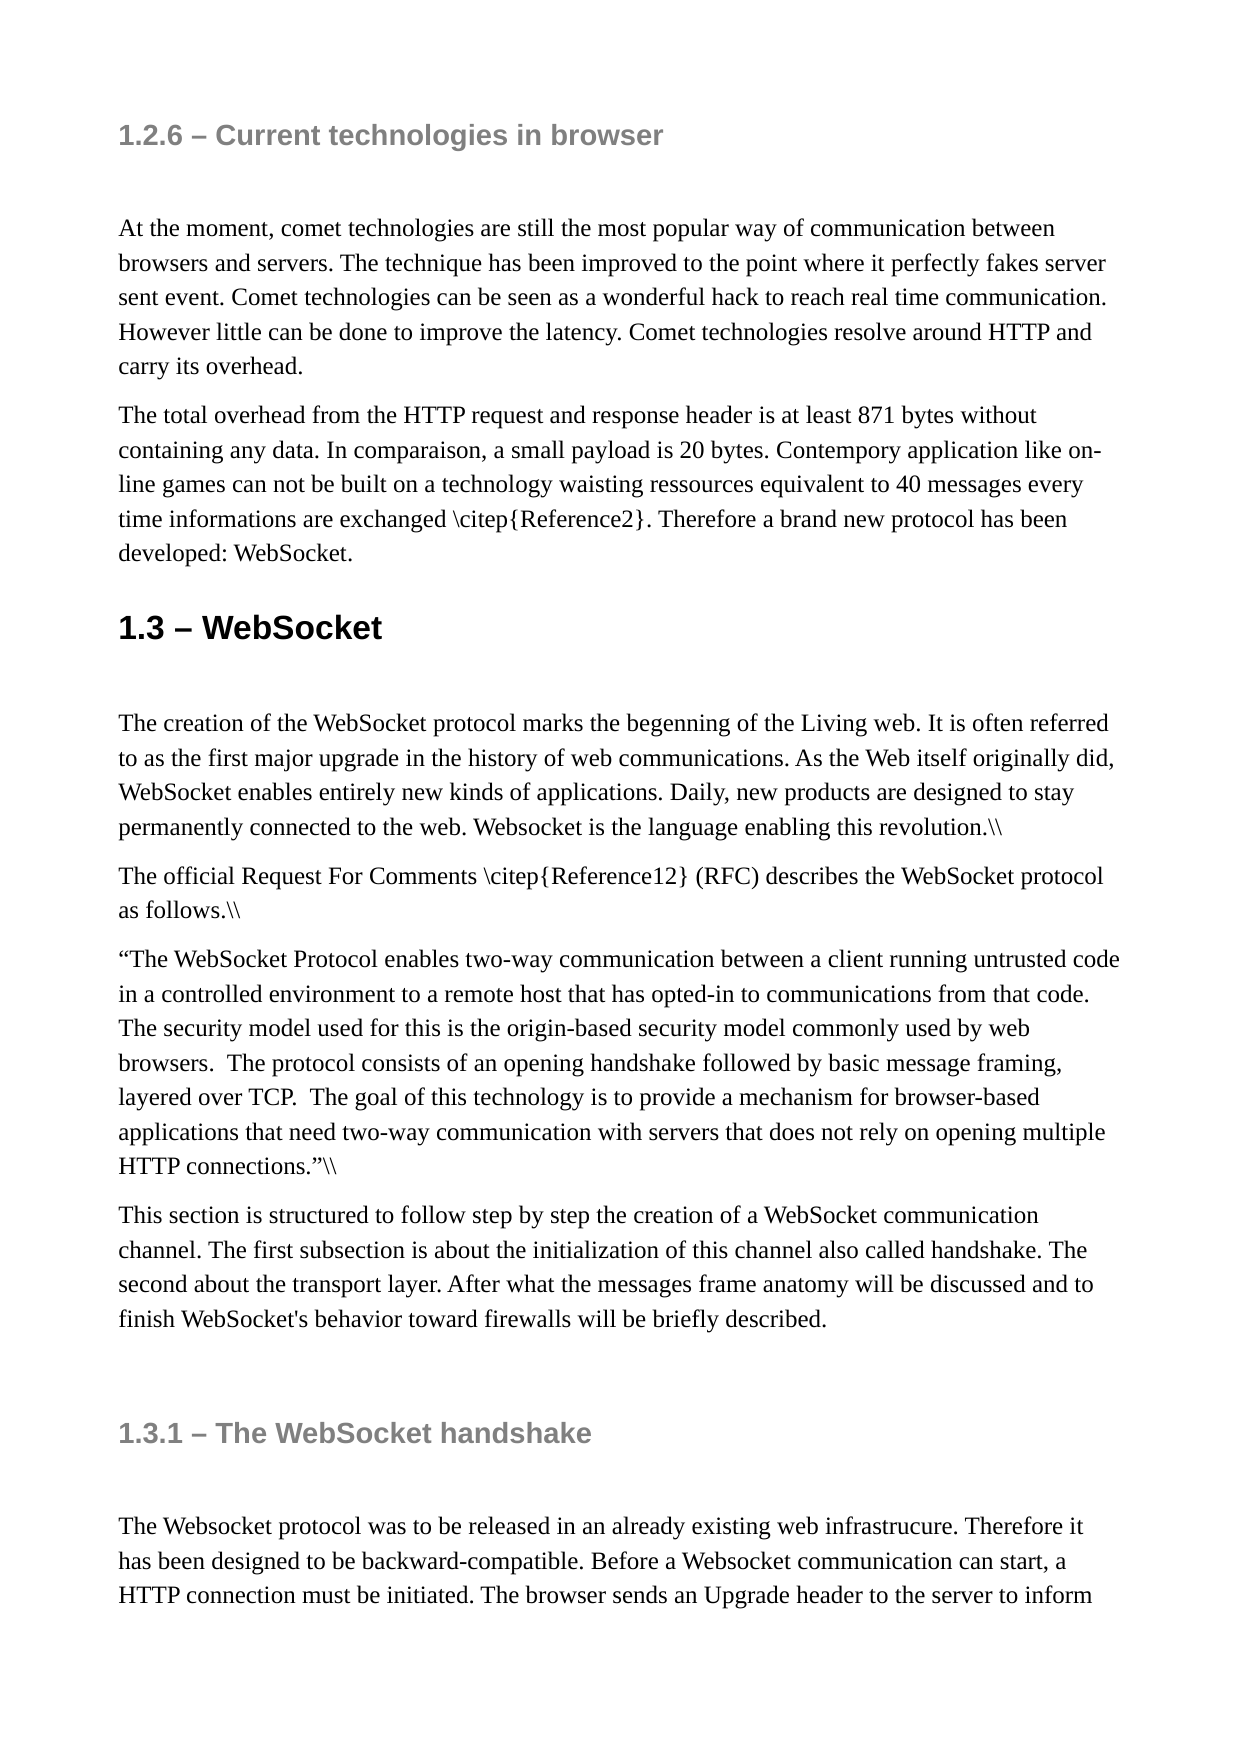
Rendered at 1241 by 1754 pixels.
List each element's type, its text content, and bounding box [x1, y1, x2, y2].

text This section is structured to follow step by step the creation of a WebSocket communication channel. The first subsection is about the initialization of this channel also called handshake. The second about the transport layer. After what the messages frame anatomy will be discussed and to finish WebSocket's behavior toward firewalls will be briefly described. [118, 1200, 1122, 1332]
text The creation of the WebSocket protocol marks the begenning of the Living web. It is often referred to as the first major upgrade in the history of web communications. As the Web itself originally did, WebSocket enables entirely new kinds of applications. Daily, new products are designed to stay permanently connected to the web. Websocket is the language enabling this revolution.\\ [118, 708, 1122, 840]
text The official Request For Comments \citep{Reference12} (RFC) describes the WebSocket protocol as follows.\\ [118, 861, 1122, 924]
text At the moment, comet technologies are still the most popular way of communication between browsers and servers. The technique has been improved to the point where it perfectly fakes server sent event. Comet technologies can be seen as a wonderful hack to reach real time communication. However little can be done to improve the latency. Comet technologies resolve around HTTP and carry its overhead. [118, 213, 1122, 380]
subtitle 1.2.6 – Current technologies in browser [118, 118, 1122, 152]
text The total overhead from the HTTP request and response header is at least 871 bytes without containing any data. In comparaison, a small payload is 20 bytes. Contempory application like on-line games can not be built on a technology waisting ressources equivalent to 40 messages every time informations are exchanged \citep{Reference2}. Therefore a brand new protocol has been developed: WebSocket. [118, 400, 1122, 567]
text The Websocket protocol was to be released in an already existing web infrastrucure. Therefore it has been designed to be backward-compatible. Before a Websocket communication can start, a HTTP connection must be initiated. The browser sends an Upgrade header to the server to inform [118, 1511, 1122, 1609]
subtitle 1.3.1 – The WebSocket handshake [118, 1416, 1122, 1450]
subtitle 1.3 – WebSocket [118, 608, 1122, 647]
text “The WebSocket Protocol enables two-way communication between a client running untrusted code in a controlled environment to a remote host that has opted-in to communications from that code. The security model used for this is the origin-based security model commonly used by web browsers. The protocol consists of an opening handshake followed by basic message framing, layered over TCP. The goal of this technology is to provide a mechanism for browser-based applications that need two-way communication with servers that does not rely on opening multiple HTTP connections.”\\ [118, 944, 1122, 1180]
